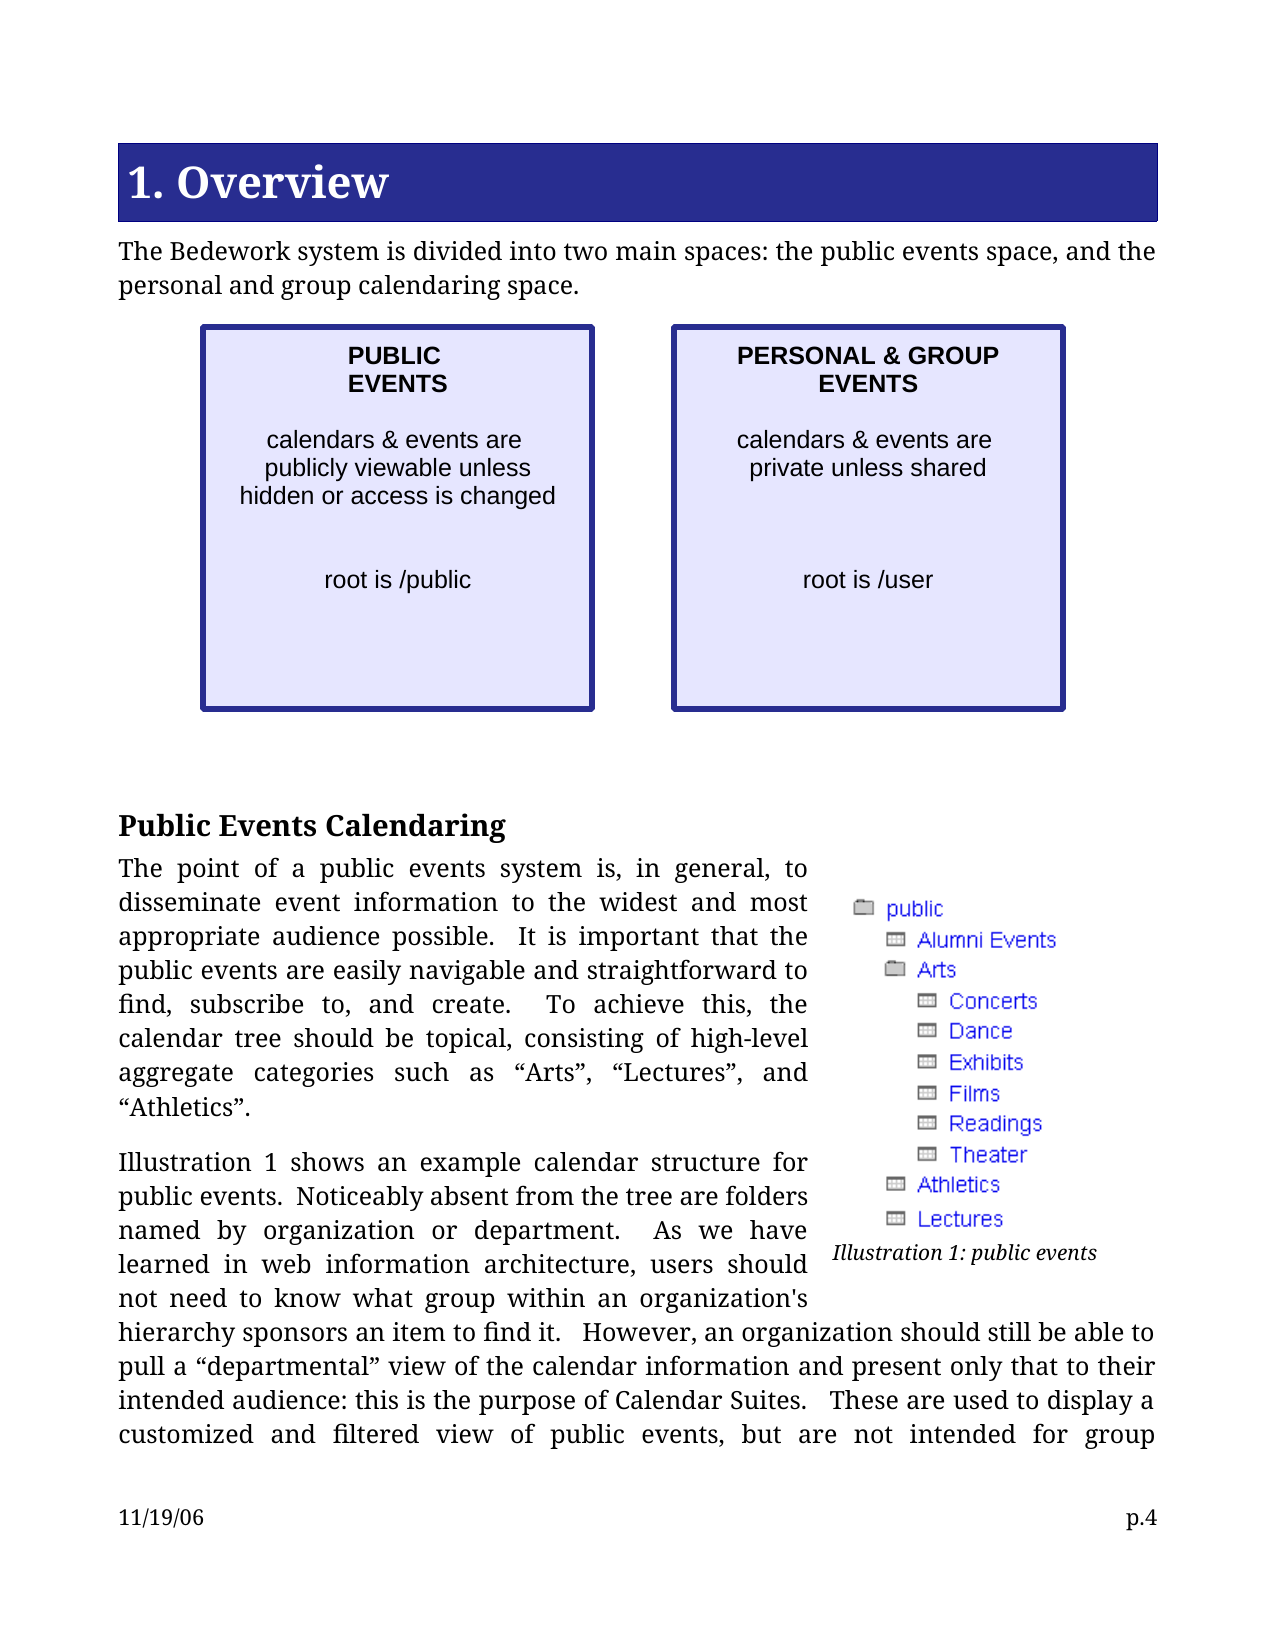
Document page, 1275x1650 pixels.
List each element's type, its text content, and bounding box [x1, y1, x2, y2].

subtitle 1. Overview [119, 144, 1157, 221]
text Illustration 1: public events [809, 880, 1123, 1266]
text The point of a public events system is, in general, to disseminate event information to the widest and most appropriate audience possible. It is important that the public events are easily navigable and straightforward to find, subscribe to, and create. To achieve this, the calendar tree should be topical, consisting of high-level aggregate categories such as “Arts”, “Lectures”, and “Athletics”. [118, 851, 1157, 1123]
text The Bedework system is divided into two main spaces: the public events space, and the personal and group calendaring space. [118, 233, 1157, 301]
subtitle Public Events Calendaring [118, 805, 1157, 845]
picture [846, 891, 1076, 1238]
text Illustration 1 shows an example calendar structure for public events. Noticeably absent from the tree are folders named by organization or department. As we have learned in web information architecture, users should not need to know what group within an organization's hierarchy sponsors an item to find it. However, an organization should still be able to pull a “departmental” view of the calendar information and present only that to their intended audience: this is the purpose of Calendar Suites. These are used to display a customized and filtered view of public events, but are not intended for group [118, 1144, 1157, 1451]
